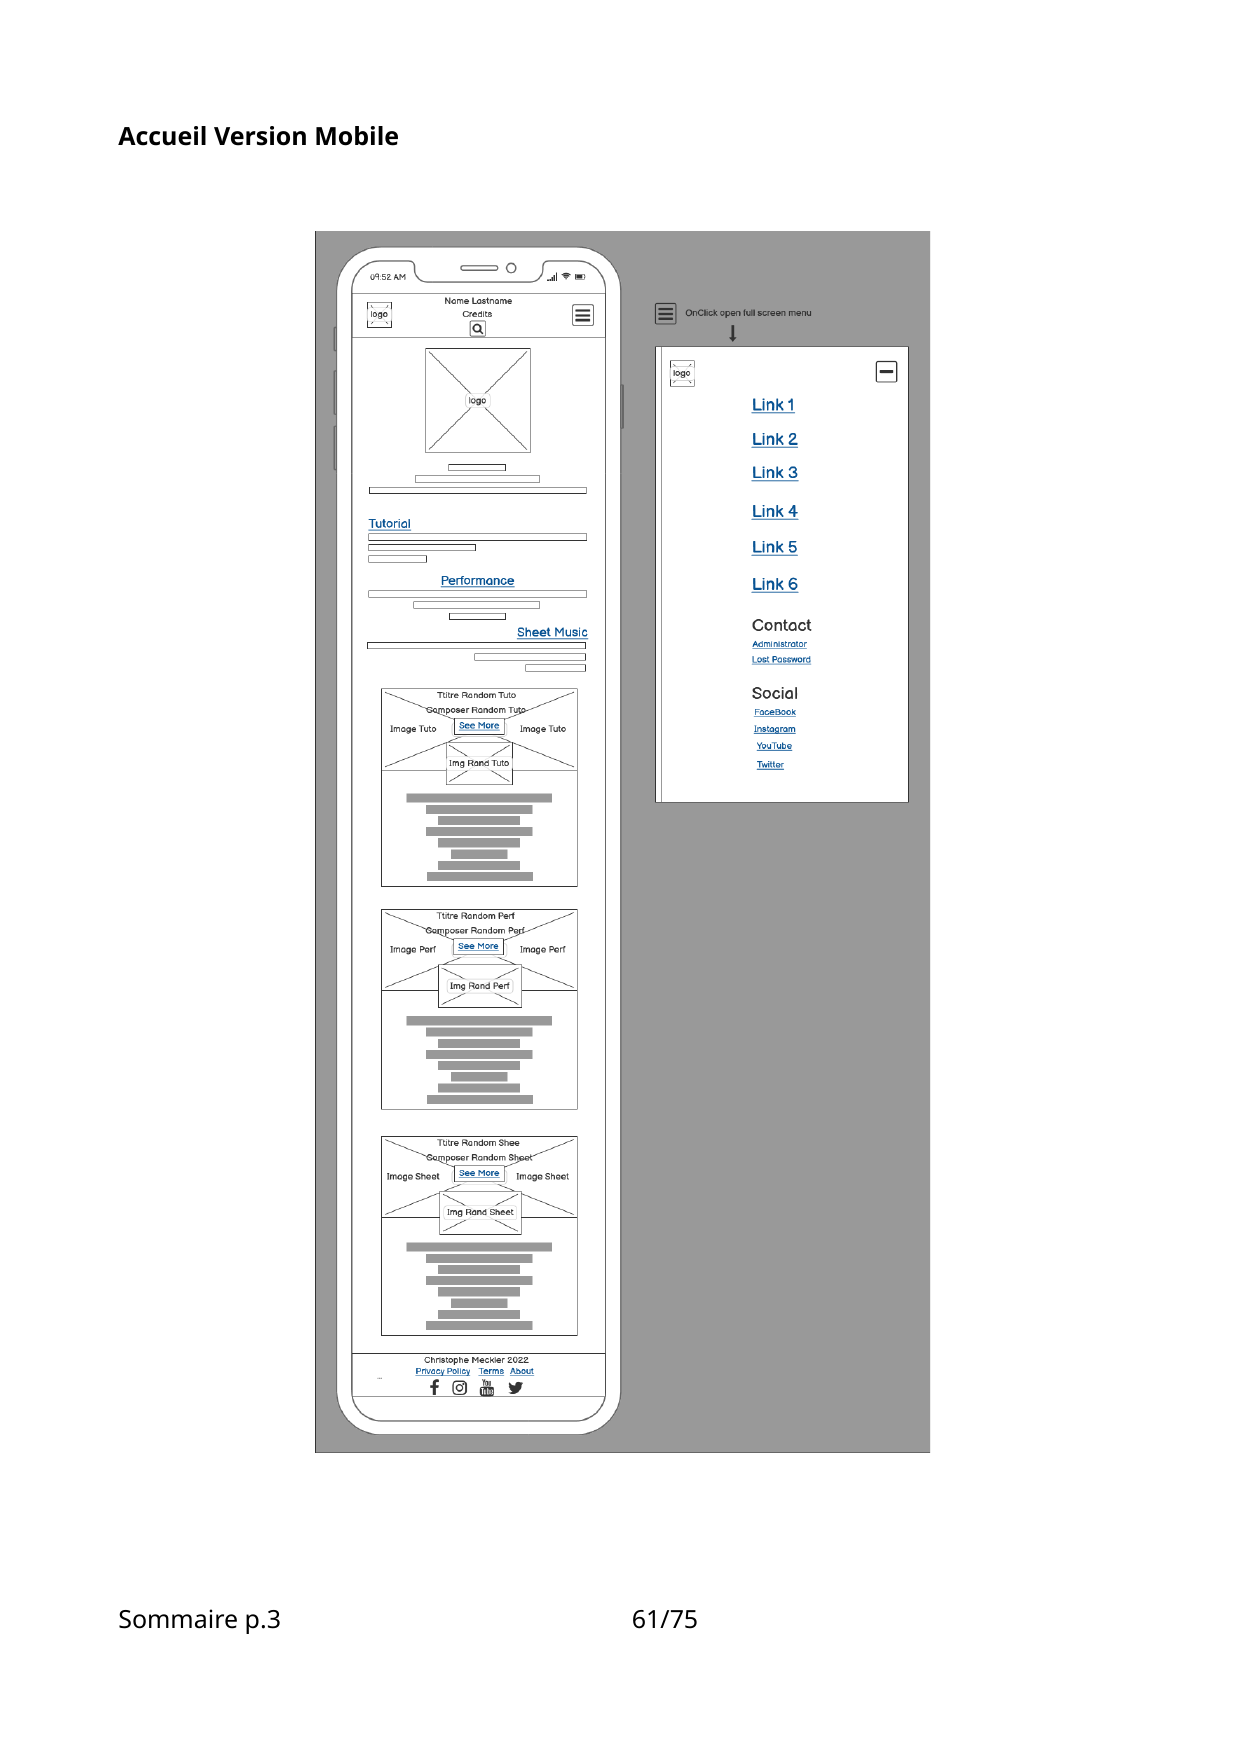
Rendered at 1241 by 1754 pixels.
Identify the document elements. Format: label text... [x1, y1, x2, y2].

picture [315, 231, 931, 1453]
subtitle Accueil Version Mobile [118, 118, 1122, 152]
